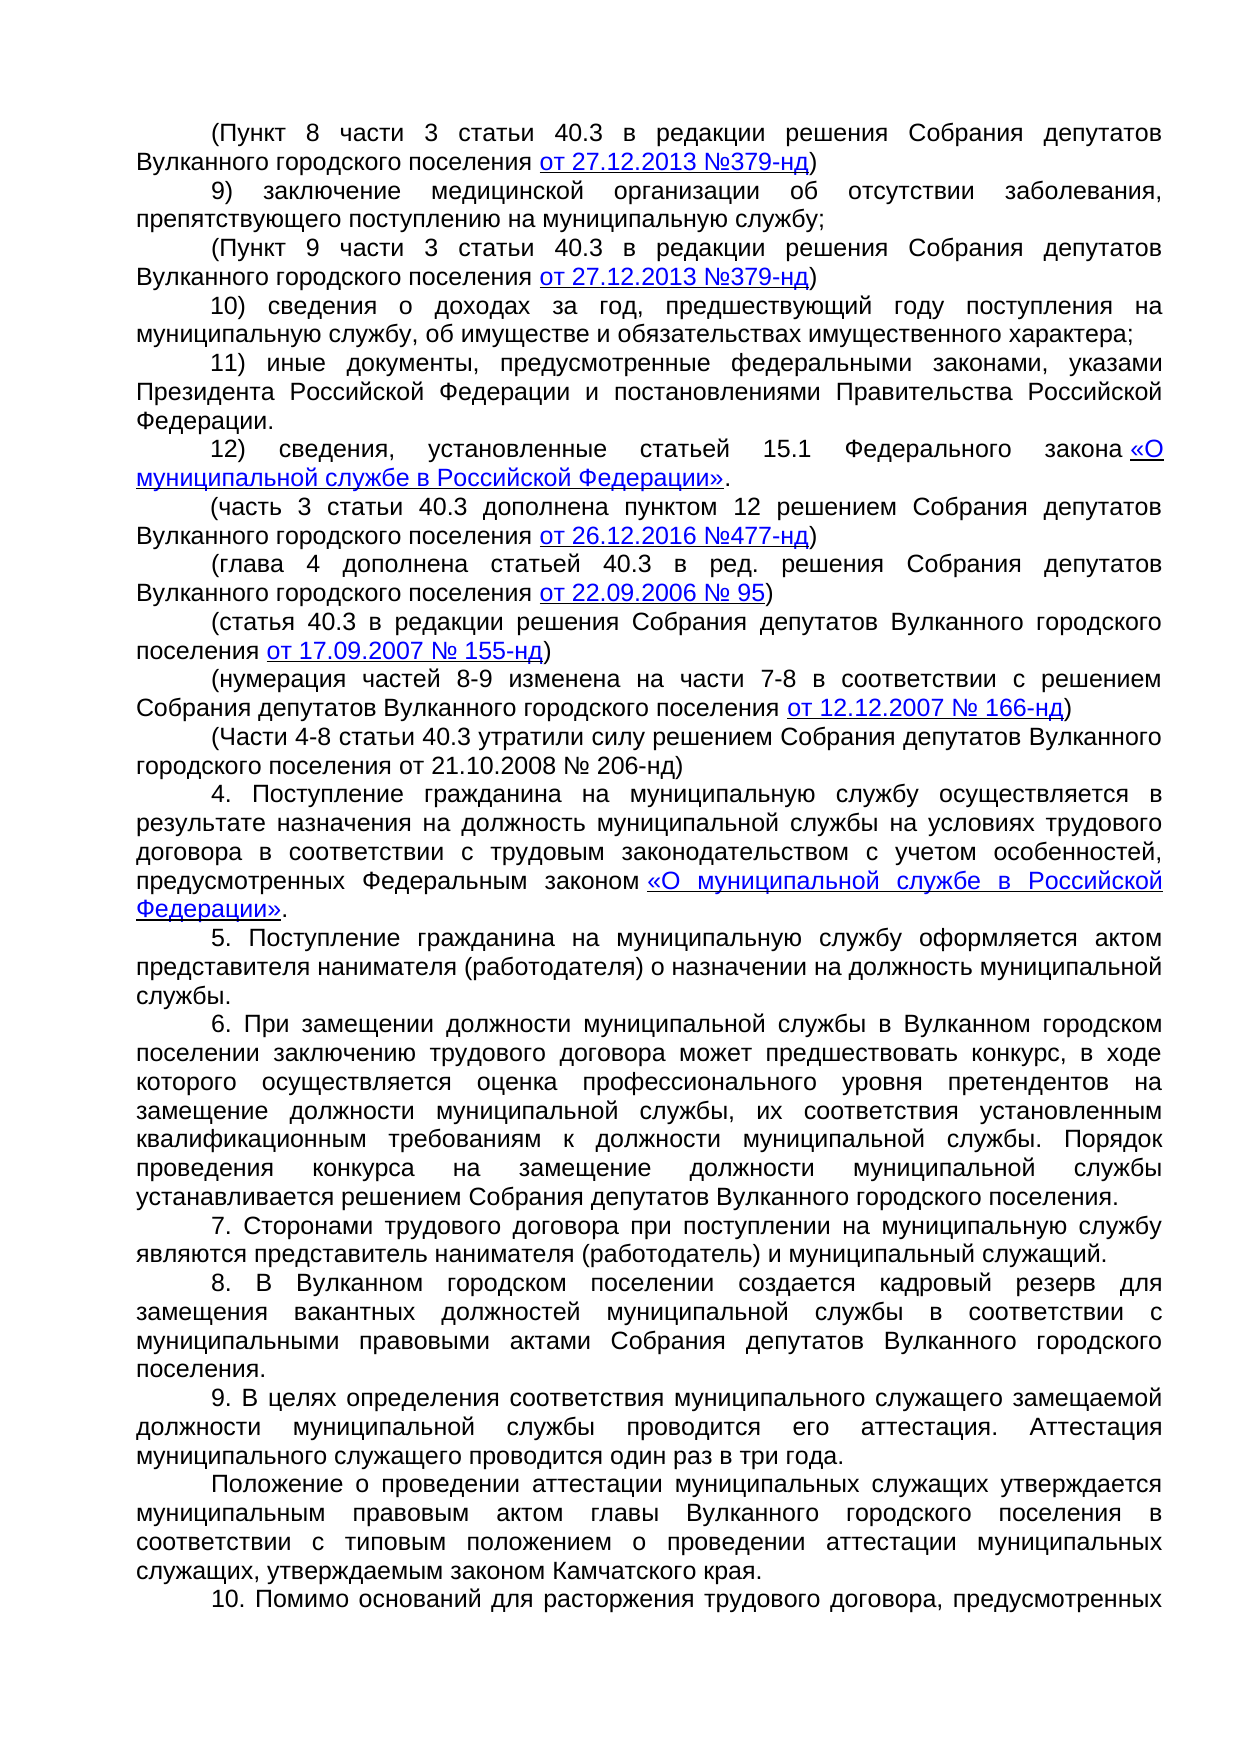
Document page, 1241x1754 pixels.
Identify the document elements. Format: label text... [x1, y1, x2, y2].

text 10. Помимо оснований для расторжения трудового договора, предусмотренных [136, 1584, 1163, 1613]
text (глава 4 дополнена статьей 40.3 в ред. решения Собрания депутатов Вулканного городского поселения от 22.09.2006 № 95) [136, 549, 1163, 607]
text 11) иные документы, предусмотренные федеральными законами, указами Президента Российской Федерации и постановлениями Правительства Российской Федерации. [136, 348, 1163, 434]
text 9) заключение медицинской организации об отсутствии заболевания, препятствующего поступлению на муниципальную службу; [136, 176, 1163, 233]
text (часть 3 статьи 40.3 дополнена пунктом 12 решением Собрания депутатов Вулканного городского поселения от 26.12.2016 №477-нд) [136, 492, 1163, 549]
text (Пункт 8 части 3 статьи 40.3 в редакции решения Собрания депутатов Вулканного городского поселения от 27.12.2013 №379-нд) [136, 118, 1163, 176]
text 5. Поступление гражданина на муниципальную службу оформляется актом представителя нанимателя (работодателя) о назначении на должность муниципальной службы. [136, 923, 1163, 1009]
text Положение о проведении аттестации муниципальных служащих утверждается муниципальным правовым актом главы Вулканного городского поселения в соответствии с типовым положением о проведении аттестации муниципальных служащих, утверждаемым законом Камчатского края. [136, 1469, 1163, 1584]
text 12) сведения, установленные статьей 15.1 Федерального закона «О муниципальной службе в Российской Федерации». [136, 434, 1163, 492]
text (Части 4-8 статьи 40.3 утратили силу решением Собрания депутатов Вулканного городского поселения от 21.10.2008 № 206-нд) [136, 722, 1163, 779]
text 9. В целях определения соответствия муниципального служащего замещаемой должности муниципальной службы проводится его аттестация. Аттестация муниципального служащего проводится один раз в три года. [136, 1383, 1163, 1469]
text (Пункт 9 части 3 статьи 40.3 в редакции решения Собрания депутатов Вулканного городского поселения от 27.12.2013 №379-нд) [136, 233, 1163, 291]
text (нумерация частей 8-9 изменена на части 7-8 в соответствии с решением Собрания депутатов Вулканного городского поселения от 12.12.2007 № 166-нд) [136, 664, 1163, 722]
text (статья 40.3 в редакции решения Собрания депутатов Вулканного городского поселения от 17.09.2007 № 155-нд) [136, 607, 1163, 664]
text 7. Сторонами трудового договора при поступлении на муниципальную службу являются представитель нанимателя (работодатель) и муниципальный служащий. [136, 1211, 1163, 1268]
text 8. В Вулканном городском поселении создается кадровый резерв для замещения вакантных должностей муниципальной службы в соответствии с муниципальными правовыми актами Собрания депутатов Вулканного городского поселения. [136, 1268, 1163, 1383]
text 10) сведения о доходах за год, предшествующий году поступления на муниципальную службу, об имуществе и обязательствах имущественного характера; [136, 291, 1163, 348]
text 4. Поступление гражданина на муниципальную службу осуществляется в результате назначения на должность муниципальной службы на условиях трудового договора в соответствии с трудовым законодательством с учетом особенностей, предусмотренных Федеральным законом «О муниципальной службе в Российской Федерации». [136, 779, 1163, 923]
text 6. При замещении должности муниципальной службы в Вулканном городском поселении заключению трудового договора может предшествовать конкурс, в ходе которого осуществляется оценка профессионального уровня претендентов на замещение должности муниципальной службы, их соответствия установленным квалификационным требованиям к должности муниципальной службы. Порядок проведения конкурса на замещение должности муниципальной службы устанавливается решением Собрания депутатов Вулканного городского поселения. [136, 1009, 1163, 1211]
